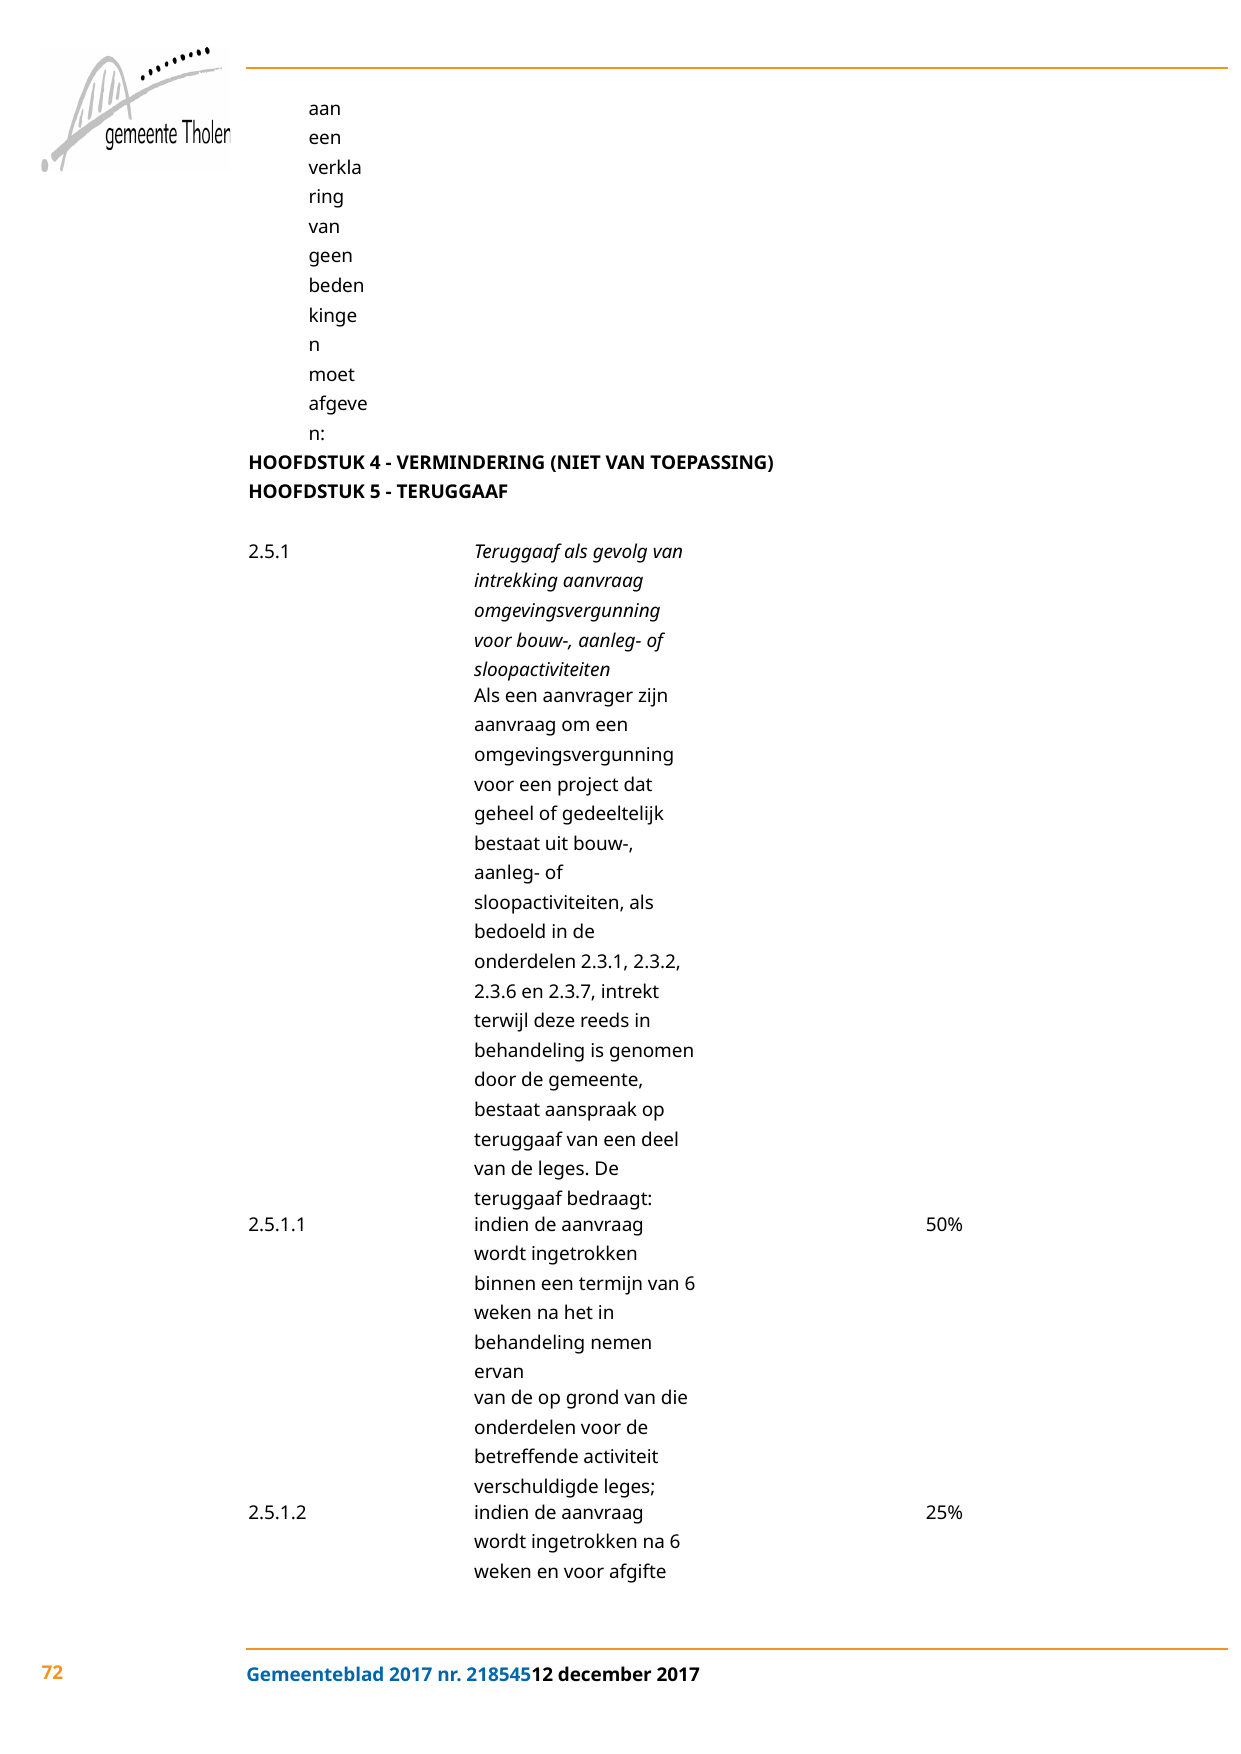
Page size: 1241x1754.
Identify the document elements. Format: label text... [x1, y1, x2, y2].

table_cell [248, 95, 308, 446]
table_cell indien de aanvraag wordt ingetrokken binnen een termijn van 6 weken na het in behandeling nemen ervan [474, 1211, 700, 1384]
table_cell indien de aanvraag wordt ingetrokken na 6 weken en voor afgifte [474, 1499, 700, 1584]
table_header Teruggaaf als gevolg van intrekking aanvraag omgevingsvergunning voor bouw-, aanleg- of sloopactiviteiten [474, 538, 700, 682]
table_cell [700, 682, 926, 1211]
table_cell van de op grond van die onderdelen voor de betreffende activiteit verschuldigde leges; [474, 1384, 700, 1499]
table_cell [700, 1211, 926, 1384]
table_cell [700, 1384, 926, 1499]
table_cell 50% [926, 1211, 1152, 1384]
table_cell [248, 1384, 474, 1499]
table_cell [429, 95, 489, 446]
table_header 2.5.1 [248, 538, 474, 682]
table_cell [700, 1499, 926, 1584]
table_cell [926, 682, 1152, 1211]
picture [41, 47, 231, 172]
table_cell 25% [926, 1499, 1152, 1584]
table_header [926, 538, 1152, 682]
table_cell [248, 682, 474, 1211]
table_cell 2.5.1.2 [248, 1499, 474, 1584]
table_cell 2.5.1.1 [248, 1211, 474, 1384]
table_cell Als een aanvrager zijn aanvraag om een omgevingsvergunning voor een project dat geheel of gedeeltelijk bestaat uit bouw-, aanleg- of sloopactiviteiten, als bedoeld in de onderdelen 2.3.1, 2.3.2, 2.3.6 en 2.3.7, intrekt terwijl deze reeds in behandeling is genomen door de gemeente, bestaat aanspraak op teruggaaf van een deel van de leges. De teruggaaf bedraagt: [474, 682, 700, 1211]
text HOOFDSTUK 4 - VERMINDERING (NIET VAN TOEPASSING) [248, 449, 1152, 475]
table_cell aan een verklaring van geen bedenkingen moet afgeven: [308, 95, 368, 446]
table_cell [369, 95, 429, 446]
table_header [700, 538, 926, 682]
text HOOFDSTUK 5 - TERUGGAAF [248, 479, 1152, 504]
